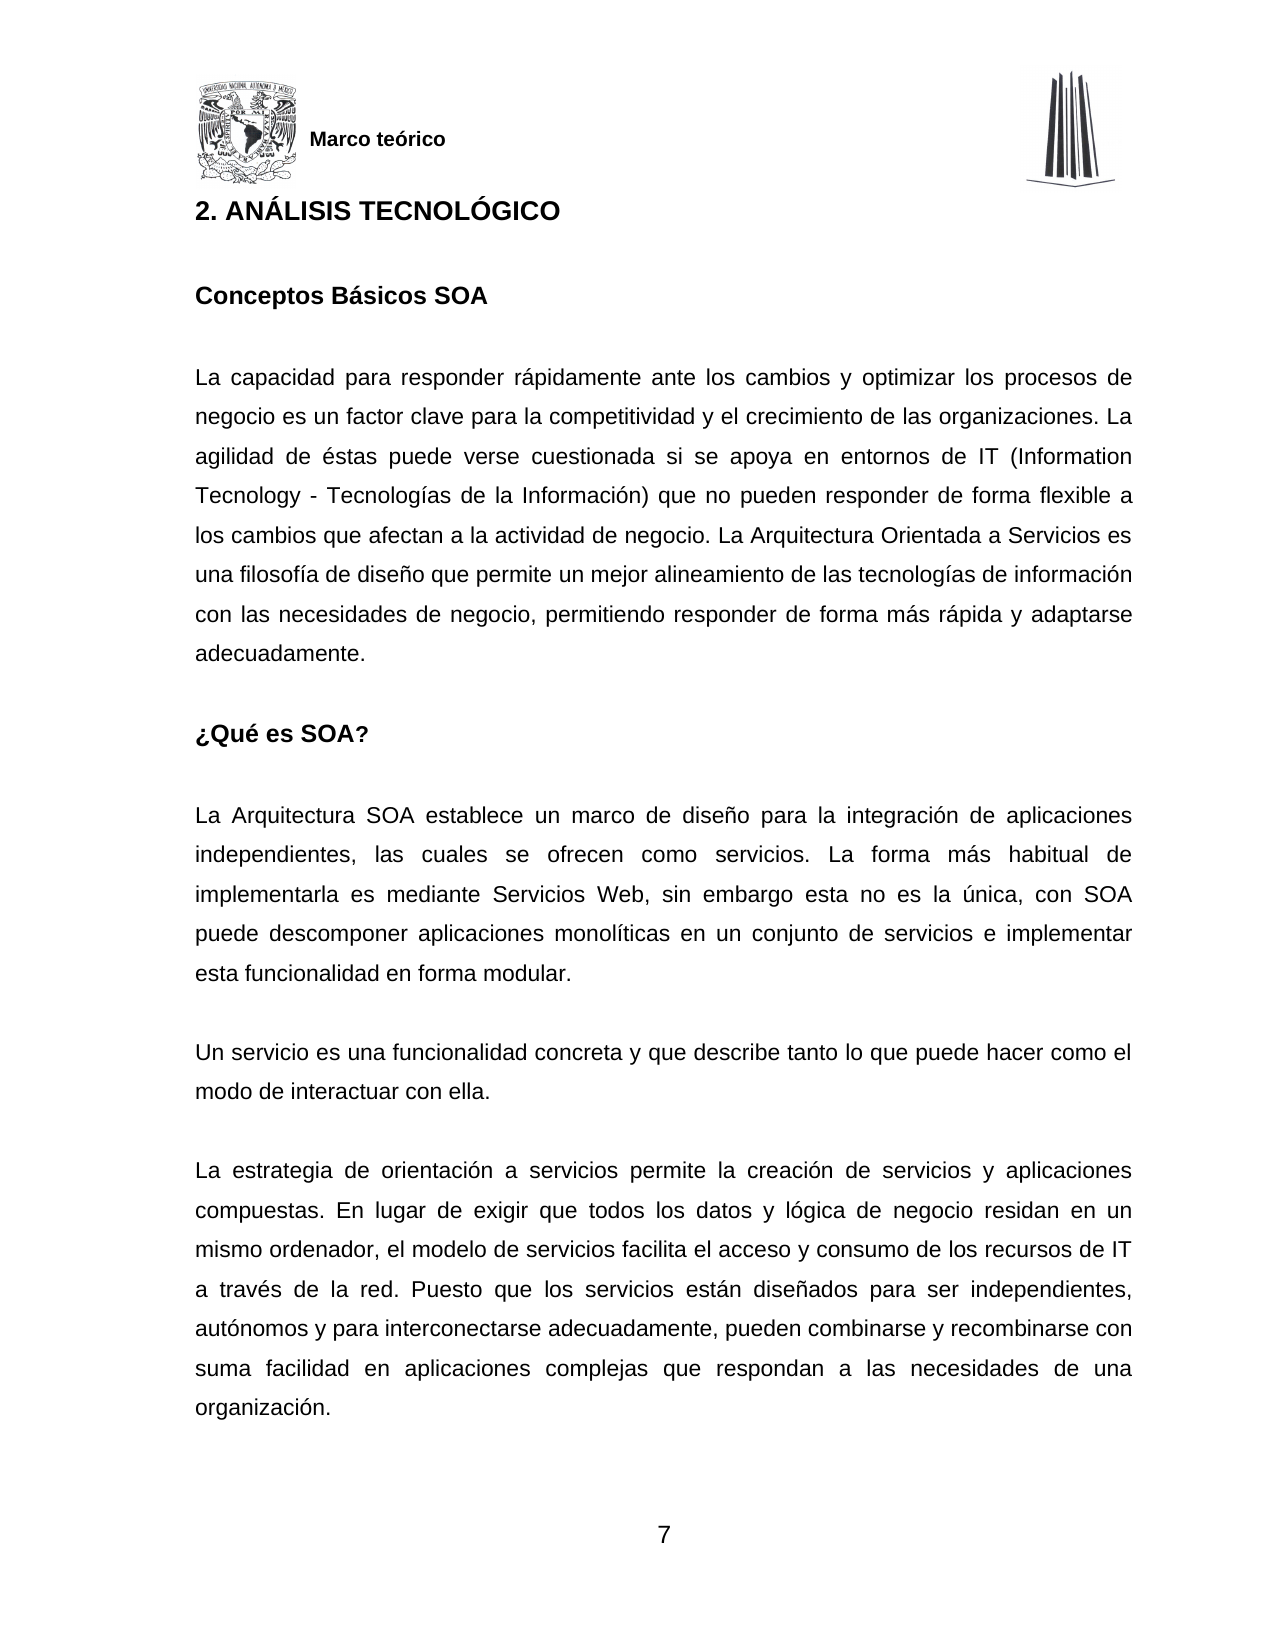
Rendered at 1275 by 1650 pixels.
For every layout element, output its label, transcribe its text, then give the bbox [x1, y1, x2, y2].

text La Arquitectura SOA establece un marco de diseño para la integración de aplicaciones independientes, las cuales se ofrecen como servicios. La forma más habitual de implementarla es mediante Servicios Web, sin embargo esta no es la única, con SOA puede descomponer aplicaciones monolíticas en un conjunto de servicios e implementar esta funcionalidad en forma modular. [195, 802, 1133, 986]
text ¿Qué es SOA? [195, 719, 1133, 748]
text Un servicio es una funcionalidad concreta y que describe tanto lo que puede hacer como el modo de interactuar con ella. [195, 1039, 1133, 1104]
text 2. Análisis Tecnológico [195, 195, 1133, 226]
list Conceptos Básicos SOA [195, 281, 1133, 310]
picture [1020, 65, 1122, 193]
text La capacidad para responder rápidamente ante los cambios y optimizar los procesos de negocio es un factor clave para la competitividad y el crecimiento de las organizaciones. La agilidad de éstas puede verse cuestionada si se apoya en entornos de IT (Information Tecnology - Tecnologías de la Información) que no pueden responder de forma flexible a los cambios que afectan a la actividad de negocio. La Arquitectura Orientada a Servicios es una filosofía de diseño que permite un mejor alineamiento de las tecnologías de información con las necesidades de negocio, permitiendo responder de forma más rápida y adaptarse adecuadamente. [195, 364, 1133, 667]
text La estrategia de orientación a servicios permite la creación de servicios y aplicaciones compuestas. En lugar de exigir que todos los datos y lógica de negocio residan en un mismo ordenador, el modelo de servicios facilita el acceso y consumo de los recursos de IT a través de la red. Puesto que los servicios están diseñados para ser independientes, autónomos y para interconectarse adecuadamente, pueden combinarse y recombinarse con suma facilidad en aplicaciones complejas que respondan a las necesidades de una organización. [195, 1157, 1133, 1420]
